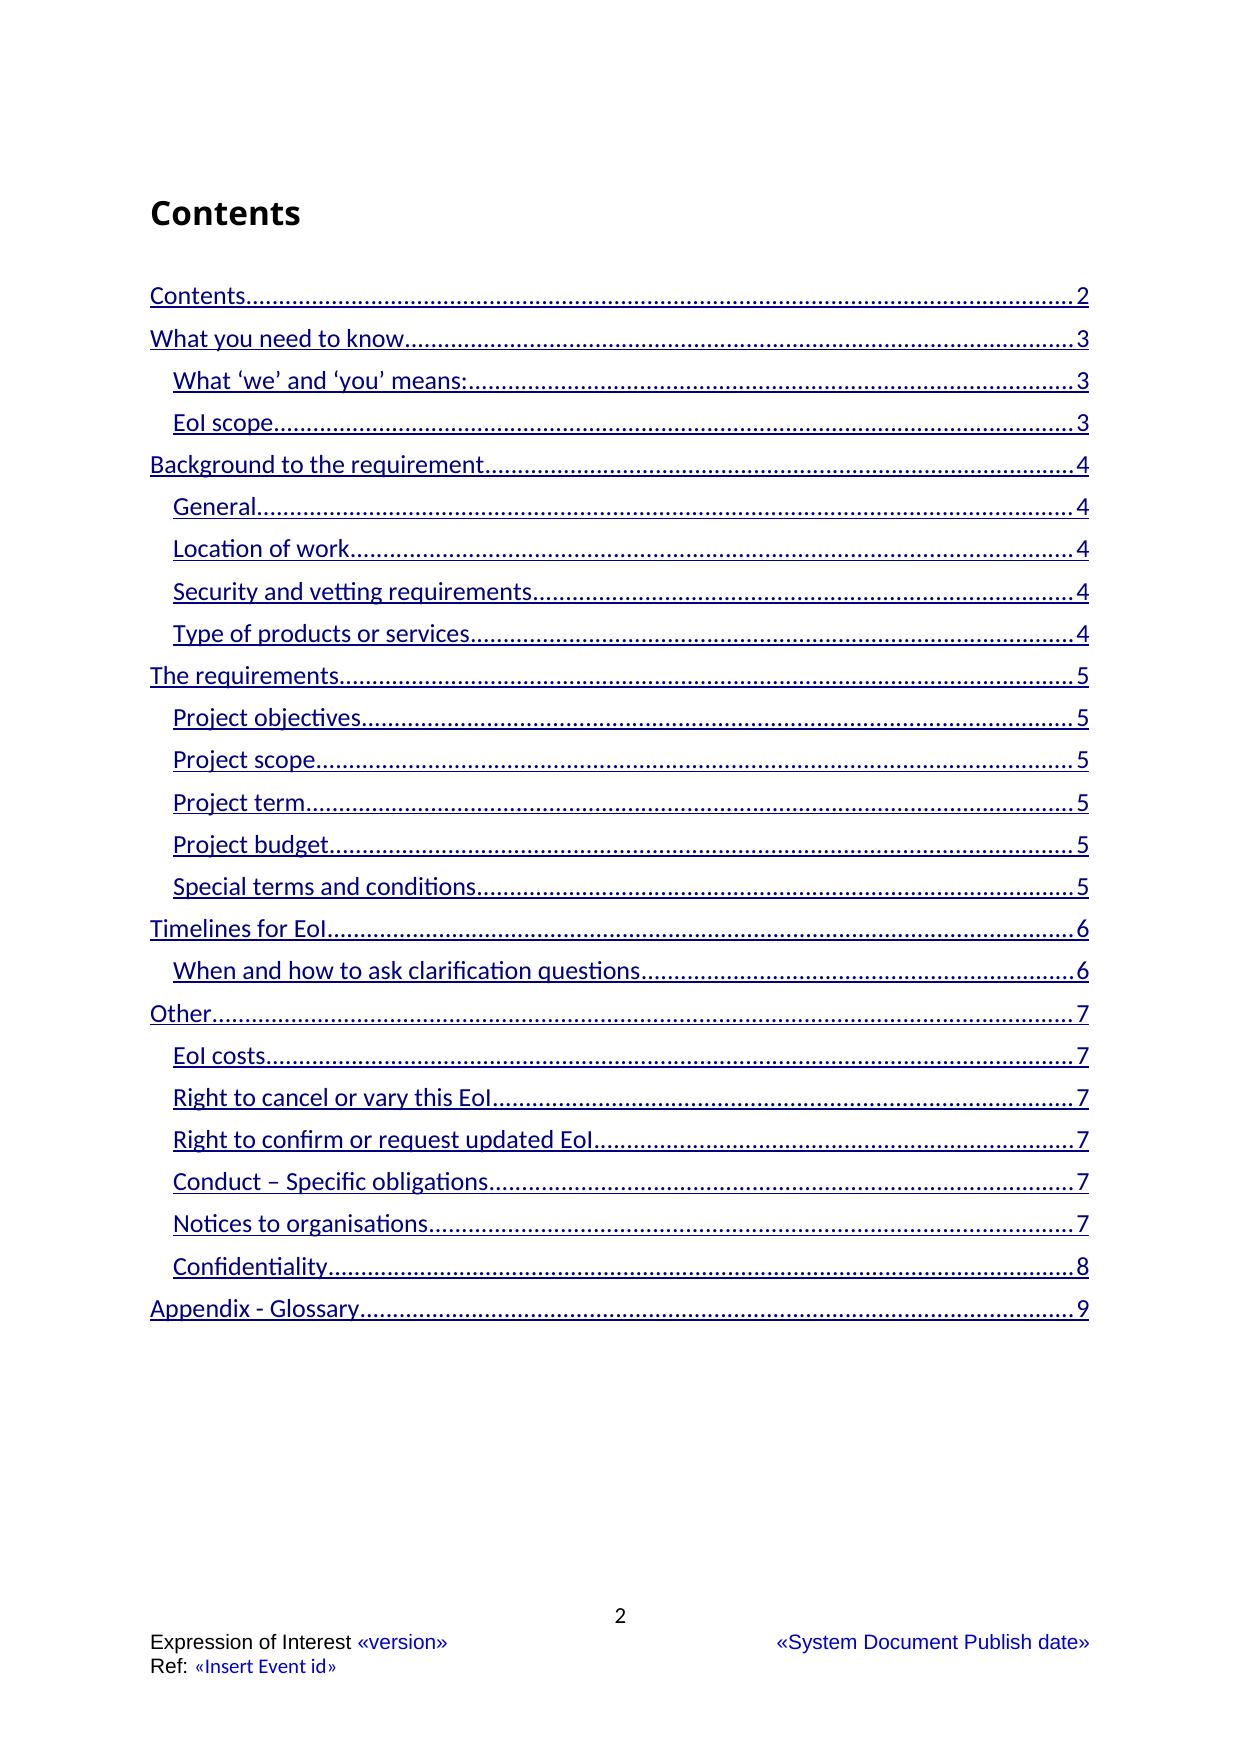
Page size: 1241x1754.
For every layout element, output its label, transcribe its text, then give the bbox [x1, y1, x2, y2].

text Right to confirm or request updated EoI 7 [173, 1123, 1090, 1155]
text The requirements 5 [150, 659, 1090, 691]
text General 4 [173, 490, 1090, 522]
text Timelines for EoI 6 [150, 912, 1090, 944]
text Project scope 5 [173, 743, 1090, 775]
text What ‘we’ and ‘you’ means: 3 [173, 364, 1090, 396]
text EoI costs 7 [173, 1039, 1090, 1071]
text Location of work 4 [173, 533, 1090, 564]
text EoI scope 3 [173, 406, 1090, 438]
text Notices to organisations 7 [173, 1208, 1090, 1239]
text Confidentiality 8 [173, 1250, 1090, 1282]
text Special terms and conditions 5 [173, 870, 1090, 902]
text Background to the requirement 4 [150, 448, 1090, 480]
text When and how to ask clarification questions 6 [173, 954, 1090, 986]
text Project objectives 5 [173, 701, 1090, 733]
subtitle Contents [150, 189, 1090, 235]
text What you need to know 3 [150, 322, 1090, 353]
text Project term 5 [173, 786, 1090, 817]
text Appendix - Glossary 9 [150, 1292, 1090, 1324]
text Security and vetting requirements 4 [173, 575, 1090, 607]
text Conduct – Specific obligations 7 [173, 1165, 1090, 1197]
text Project budget 5 [173, 828, 1090, 860]
text Other 7 [150, 997, 1090, 1028]
text Right to cancel or vary this EoI 7 [173, 1081, 1090, 1113]
text Contents 2 [150, 279, 1090, 311]
text Type of products or services 4 [173, 617, 1090, 649]
